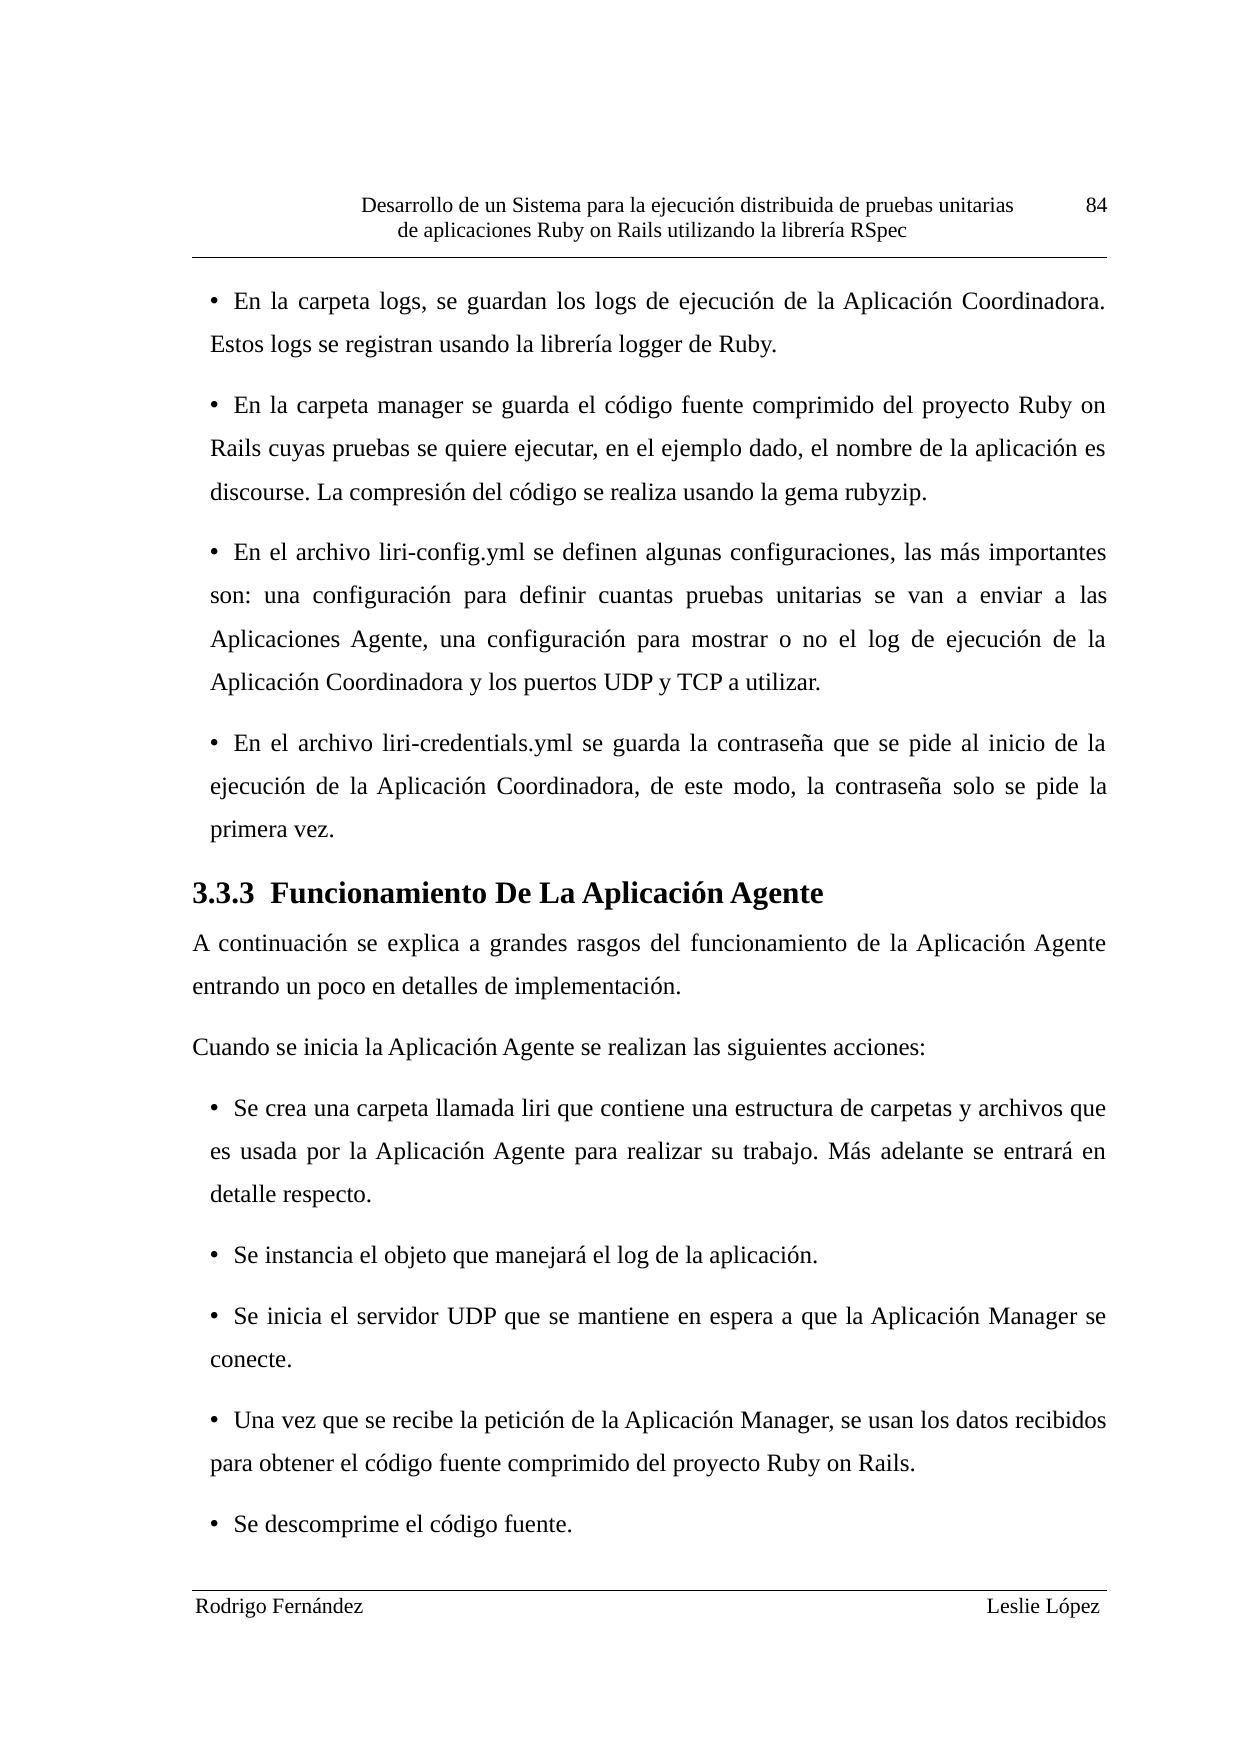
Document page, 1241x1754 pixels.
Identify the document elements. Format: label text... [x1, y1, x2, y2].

list Se descomprime el código fuente. [210, 1509, 1107, 1538]
subtitle Funcionamiento de la Aplicación Agente [192, 875, 1107, 911]
list Una vez que se recibe la petición de la Aplicación Manager, se usan los datos recibidos para obtener el código fuente comprimido del proyecto Ruby on Rails. [210, 1405, 1107, 1477]
list En la carpeta manager se guarda el código fuente comprimido del proyecto Ruby on Rails cuyas pruebas se quiere ejecutar, en el ejemplo dado, el nombre de la aplicación es discourse. La compresión del código se realiza usando la gema rubyzip. [210, 390, 1107, 505]
list Se instancia el objeto que manejará el log de la aplicación. [210, 1240, 1107, 1269]
list En la carpeta logs, se guardan los logs de ejecución de la Aplicación Coordinadora. Estos logs se registran usando la librería logger de Ruby. [210, 286, 1107, 358]
list En el archivo liri-config.yml se definen algunas configuraciones, las más importantes son: una configuración para definir cuantas pruebas unitarias se van a enviar a las Aplicaciones Agente, una configuración para mostrar o no el log de ejecución de la Aplicación Coordinadora y los puertos UDP y TCP a utilizar. [210, 537, 1107, 696]
list Se crea una carpeta llamada liri que contiene una estructura de carpetas y archivos que es usada por la Aplicación Agente para realizar su trabajo. Más adelante se entrará en detalle respecto. [210, 1093, 1107, 1208]
text A continuación se explica a grandes rasgos del funcionamiento de la Aplicación Agente entrando un poco en detalles de implementación. [192, 928, 1107, 1000]
text Cuando se inicia la Aplicación Agente se realizan las siguientes acciones: [192, 1032, 1107, 1061]
list Se inicia el servidor UDP que se mantiene en espera a que la Aplicación Manager se conecte. [210, 1301, 1107, 1373]
list En el archivo liri-credentials.yml se guarda la contraseña que se pide al inicio de la ejecución de la Aplicación Coordinadora, de este modo, la contraseña solo se pide la primera vez. [210, 728, 1107, 843]
